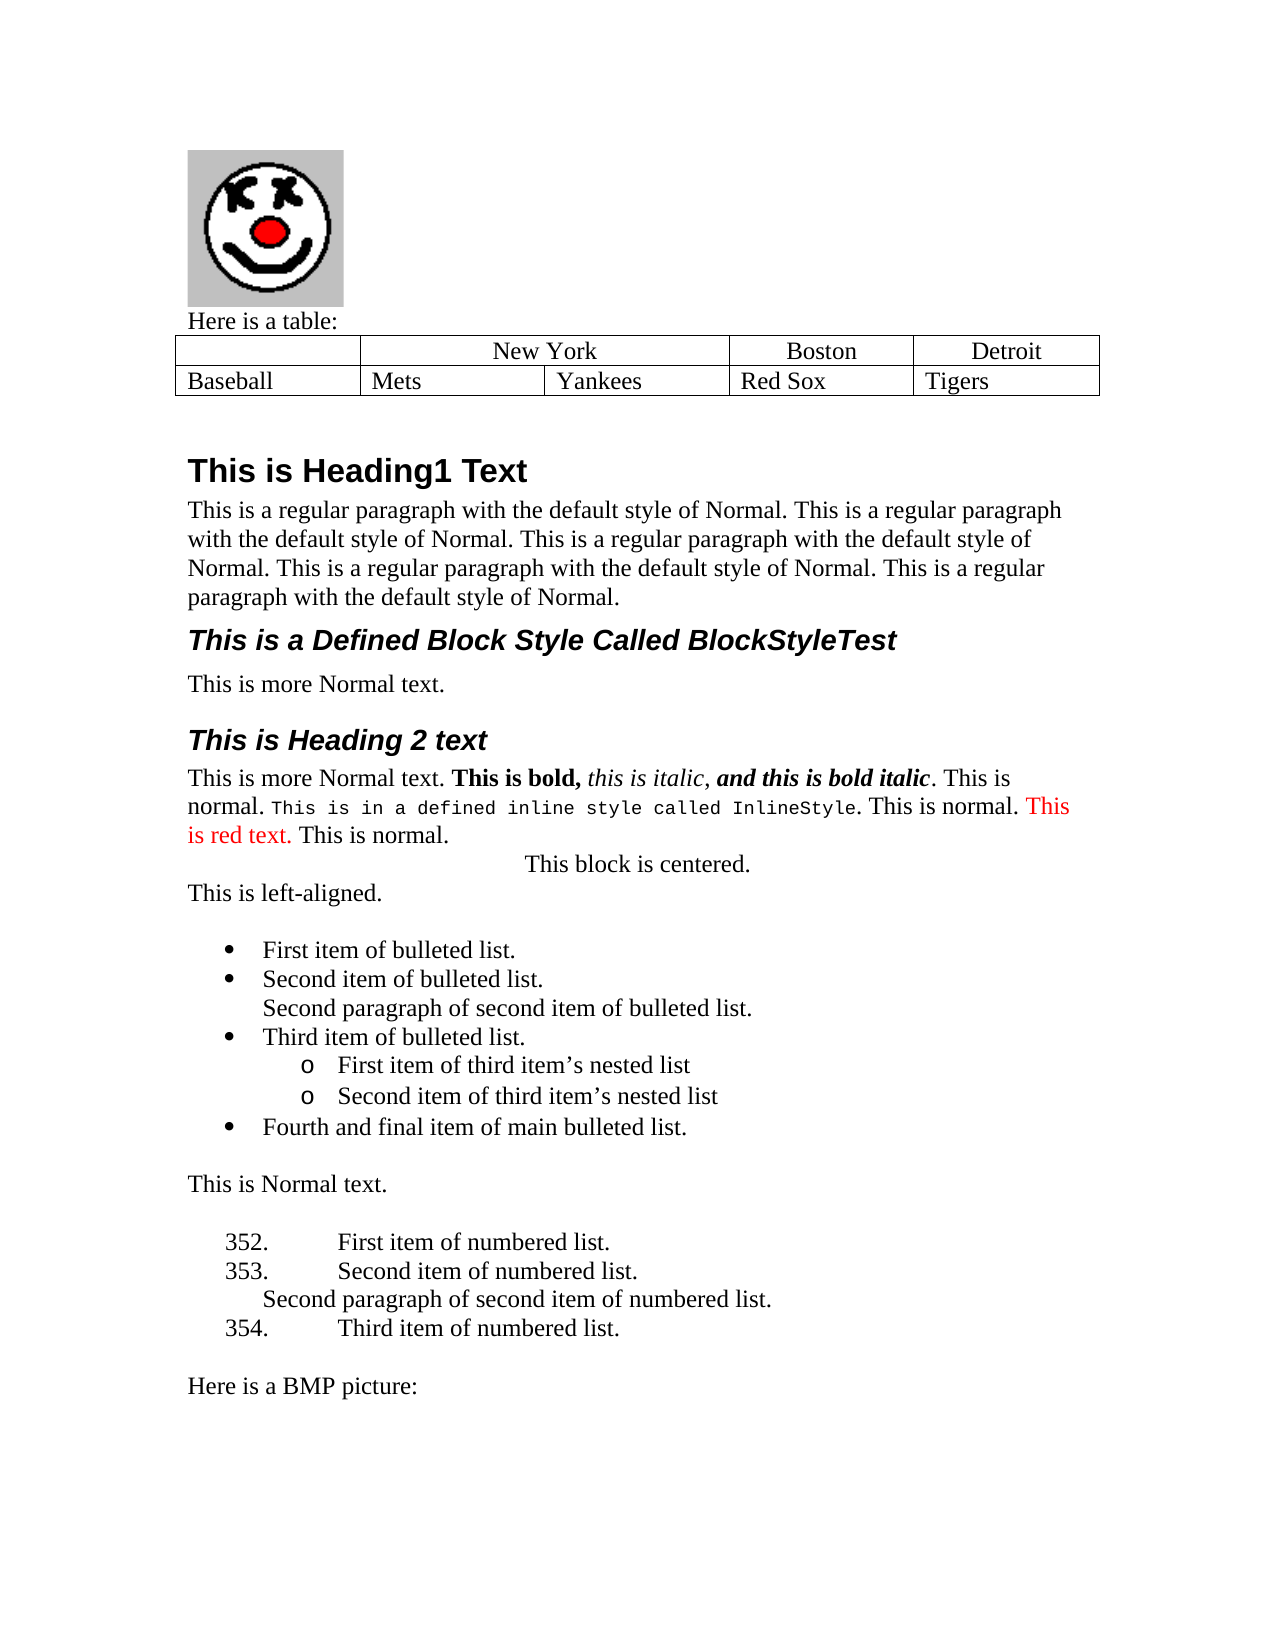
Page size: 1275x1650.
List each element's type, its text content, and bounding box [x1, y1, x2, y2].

table_cell Yankees [545, 366, 729, 394]
table_header [176, 336, 360, 365]
text This block is centered. [187, 849, 1087, 878]
text This is left-aligned. [187, 878, 1087, 907]
list Third item of numbered list. [225, 1313, 1087, 1342]
text This is a Defined Block Style Called BlockStyleTest [187, 623, 1087, 657]
table_header Detroit [914, 336, 1099, 365]
list First item of numbered list. [225, 1227, 1087, 1256]
text This is a regular paragraph with the default style of Normal. This is a regular paragraph with the default style of Normal. This is a regular paragraph with the default style of Normal. This is a regular paragraph with the default style of Normal. This is a regular paragraph with the default style of Normal. [187, 496, 1087, 611]
table_cell Mets [361, 366, 544, 394]
text Here is a BMP picture: [187, 1371, 1087, 1399]
text Second paragraph of second item of bulleted list. [262, 993, 1087, 1022]
table_header Boston [730, 336, 913, 365]
text Second paragraph of second item of numbered list. [262, 1284, 1087, 1313]
table_cell Baseball [176, 366, 360, 394]
list Second item of bulleted list. [225, 964, 1087, 993]
table_cell Red Sox [730, 366, 913, 394]
text This is more Normal text. [187, 669, 1087, 698]
list Second item of numbered list. [225, 1256, 1087, 1284]
picture [187, 150, 344, 307]
subtitle This is Heading 2 text [187, 723, 1087, 756]
subtitle This is Heading1 Text [187, 451, 1087, 489]
list Fourth and final item of main bulleted list. [225, 1112, 1087, 1141]
text This is Normal text. [187, 1169, 1087, 1198]
text Here is a table: [187, 306, 1087, 335]
table_cell Tigers [914, 366, 1099, 394]
table_header New York [361, 336, 729, 365]
text This is more Normal text. This is bold, this is italic, and this is bold italic. This is normal. This is in a defined inline style called InlineStyle. This is normal. This is red text. This is normal. [187, 763, 1087, 849]
list First item of bulleted list. [225, 935, 1087, 964]
list Second item of third item’s nested list [300, 1081, 1087, 1112]
list First item of third item’s nested list [300, 1050, 1087, 1081]
list Third item of bulleted list. [225, 1022, 1087, 1050]
